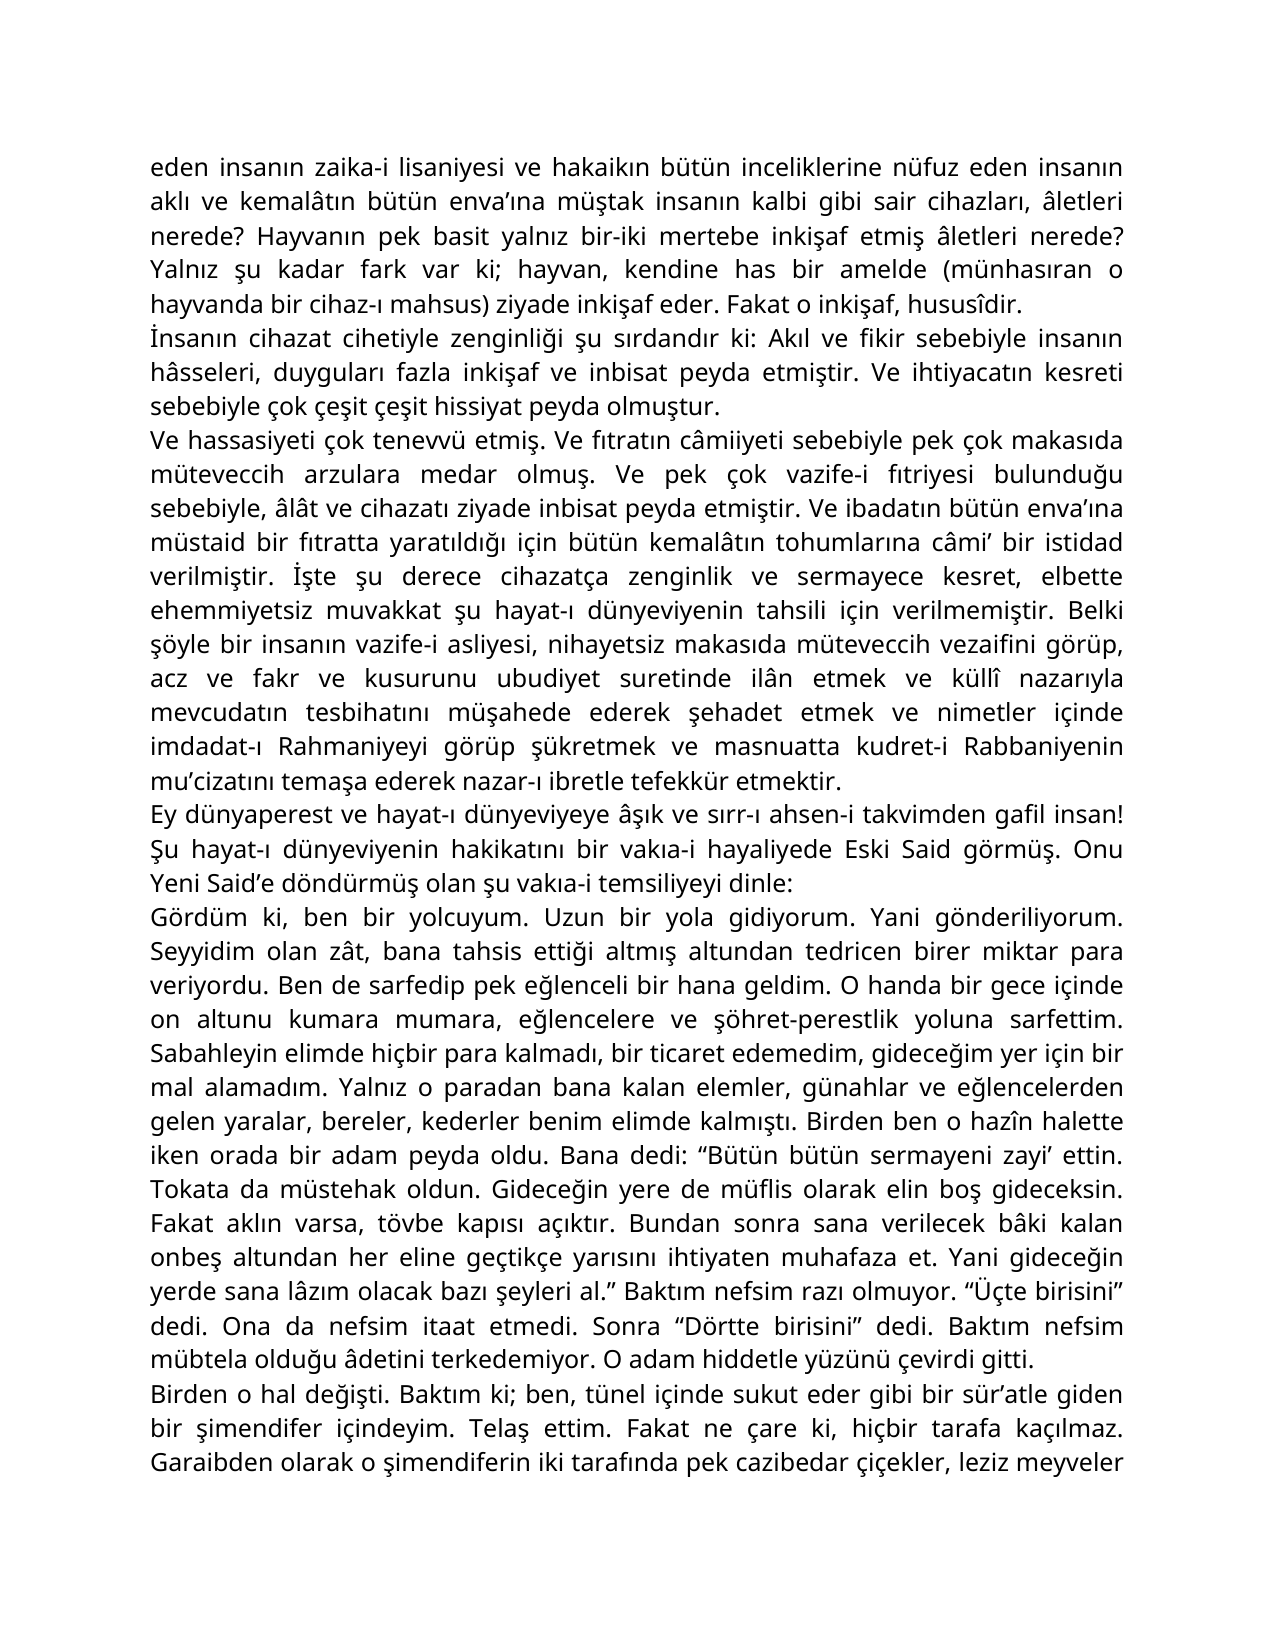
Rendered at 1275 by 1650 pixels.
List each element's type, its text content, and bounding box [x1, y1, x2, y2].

text Ey dünyaperest ve hayat-ı dünyeviyeye âşık ve sırr-ı ahsen-i takvimden gafil insan! Şu hayat-ı dünyeviyenin hakikatını bir vakıa-i hayaliyede Eski Said görmüş. Onu Yeni Said’e döndürmüş olan şu vakıa-i temsiliyeyi dinle: [150, 797, 1125, 899]
text eden insanın zaika-i lisaniyesi ve hakaikın bütün inceliklerine nüfuz eden insanın aklı ve kemalâtın bütün enva’ına müştak insanın kalbi gibi sair cihazları, âletleri nerede? Hayvanın pek basit yalnız bir-iki mertebe inkişaf etmiş âletleri nerede? Yalnız şu kadar fark var ki; hayvan, kendine has bir amelde (münhasıran o hayvanda bir cihaz-ı mahsus) ziyade inkişaf eder. Fakat o inkişaf, hususîdir. [150, 150, 1125, 320]
text Birden o hal değişti. Baktım ki; ben, tünel içinde sukut eder gibi bir sür’atle giden bir şimendifer içindeyim. Telaş ettim. Fakat ne çare ki, hiçbir tarafa kaçılmaz. Garaibden olarak o şimendiferin iki tarafında pek cazibedar çiçekler, leziz meyveler [150, 1376, 1125, 1478]
text Ve hassasiyeti çok tenevvü etmiş. Ve fıtratın câmiiyeti sebebiyle pek çok makasıda müteveccih arzulara medar olmuş. Ve pek çok vazife-i fıtriyesi bulunduğu sebebiyle, âlât ve cihazatı ziyade inbisat peyda etmiştir. Ve ibadatın bütün enva’ına müstaid bir fıtratta yaratıldığı için bütün kemalâtın tohumlarına câmi’ bir istidad verilmiştir. İşte şu derece cihazatça zenginlik ve sermayece kesret, elbette ehemmiyetsiz muvakkat şu hayat-ı dünyeviyenin tahsili için verilmemiştir. Belki şöyle bir insanın vazife-i asliyesi, nihayetsiz makasıda müteveccih vezaifini görüp, acz ve fakr ve kusurunu ubudiyet suretinde ilân etmek ve küllî nazarıyla mevcudatın tesbihatını müşahede ederek şehadet etmek ve nimetler içinde imdadat-ı Rahmaniyeyi görüp şükretmek ve masnuatta kudret-i Rabbaniyenin mu’cizatını temaşa ederek nazar-ı ibretle tefekkür etmektir. [150, 422, 1125, 797]
text İnsanın cihazat cihetiyle zenginliği şu sırdandır ki: Akıl ve fikir sebebiyle insanın hâsseleri, duyguları fazla inkişaf ve inbisat peyda etmiştir. Ve ihtiyacatın kesreti sebebiyle çok çeşit çeşit hissiyat peyda olmuştur. [150, 320, 1125, 422]
text Gördüm ki, ben bir yolcuyum. Uzun bir yola gidiyorum. Yani gönderiliyorum. Seyyidim olan zât, bana tahsis ettiği altmış altundan tedricen birer miktar para veriyordu. Ben de sarfedip pek eğlenceli bir hana geldim. O handa bir gece içinde on altunu kumara mumara, eğlencelere ve şöhret-perestlik yoluna sarfettim. Sabahleyin elimde hiçbir para kalmadı, bir ticaret edemedim, gideceğim yer için bir mal alamadım. Yalnız o paradan bana kalan elemler, günahlar ve eğlencelerden gelen yaralar, bereler, kederler benim elimde kalmıştı. Birden ben o hazîn halette iken orada bir adam peyda oldu. Bana dedi: “Bütün bütün sermayeni zayi’ ettin. Tokata da müstehak oldun. Gideceğin yere de müflis olarak elin boş gideceksin. Fakat aklın varsa, tövbe kapısı açıktır. Bundan sonra sana verilecek bâki kalan onbeş altundan her eline geçtikçe yarısını ihtiyaten muhafaza et. Yani gideceğin yerde sana lâzım olacak bazı şeyleri al.” Baktım nefsim razı olmuyor. “Üçte birisini” dedi. Ona da nefsim itaat etmedi. Sonra “Dörtte birisini” dedi. Baktım nefsim mübtela olduğu âdetini terkedemiyor. O adam hiddetle yüzünü çevirdi gitti. [150, 899, 1125, 1376]
